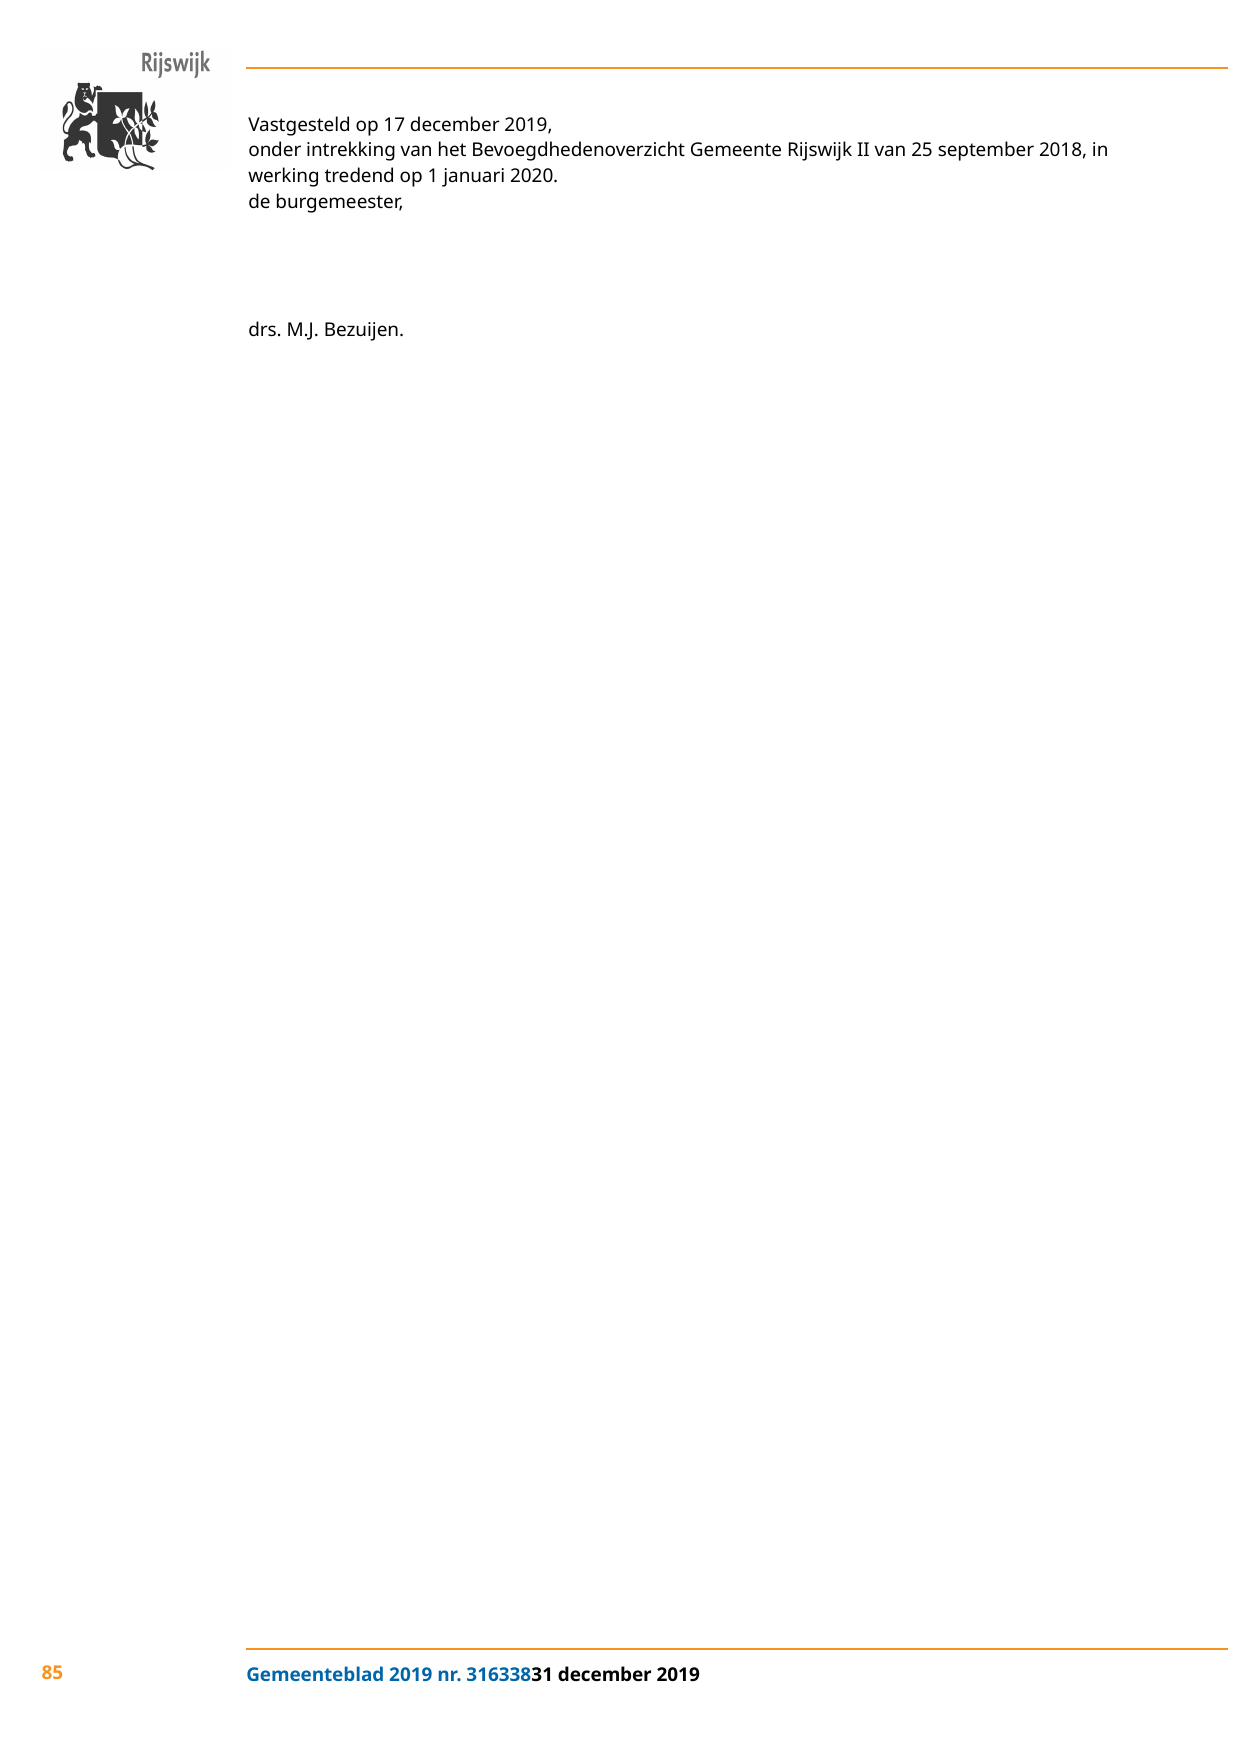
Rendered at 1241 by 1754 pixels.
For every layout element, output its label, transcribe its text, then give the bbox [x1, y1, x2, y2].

picture [41, 47, 231, 172]
text de burgemeester, [248, 188, 1152, 214]
text drs. M.J. Bezuijen. [248, 317, 1152, 342]
text onder intrekking van het Bevoegdhedenoverzicht Gemeente Rijswijk II van 25 september 2018, in werking tredend op 1 januari 2020. [248, 137, 1152, 188]
text Vastgesteld op 17 december 2019, [248, 111, 1152, 137]
